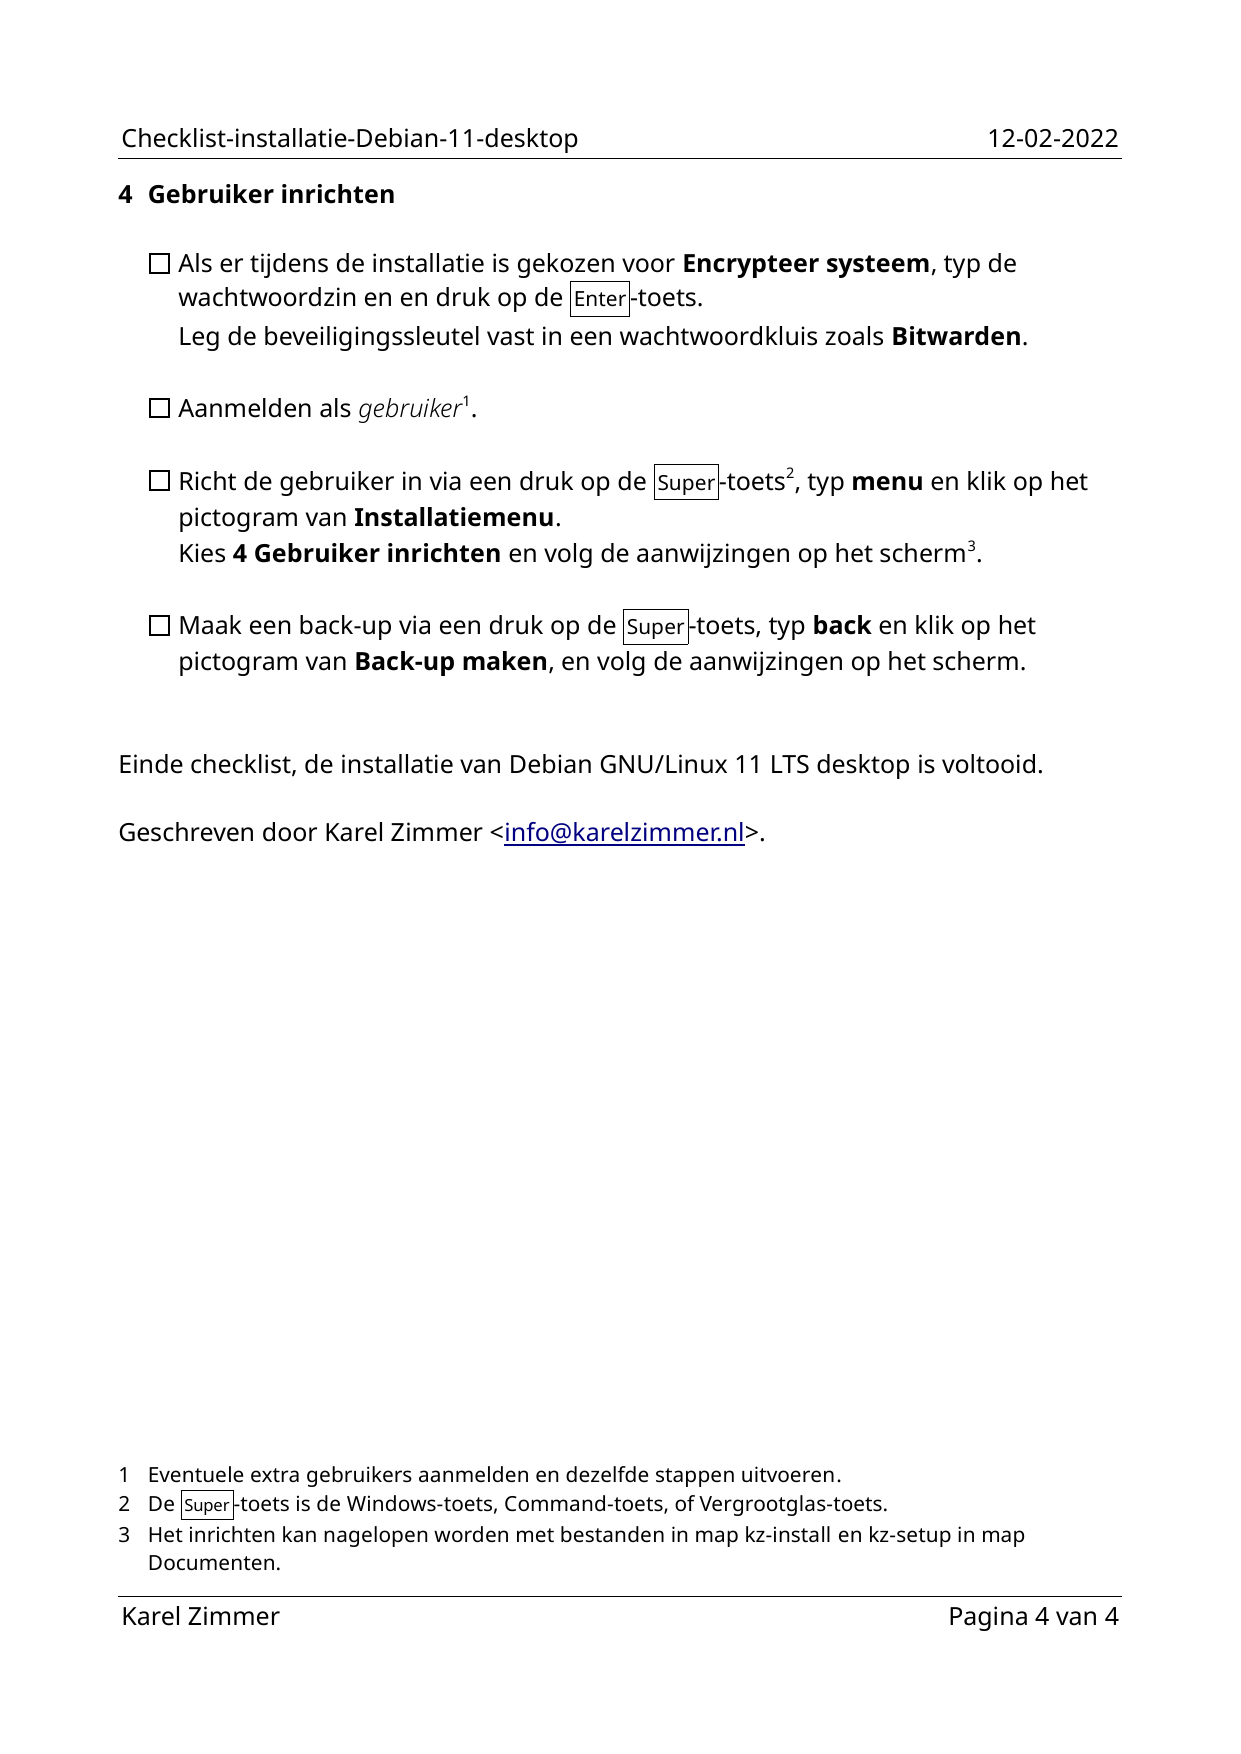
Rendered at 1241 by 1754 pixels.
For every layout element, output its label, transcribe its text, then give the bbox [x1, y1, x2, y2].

table_cell [177, 426, 1122, 462]
table_cell [141, 426, 177, 462]
table_header Als er tijdens de installatie is gekozen voor Encrypteer systeem, typ de wachtwoordzin en en druk op de Enter-toets. [177, 245, 1122, 317]
table_cell Aanmelden als gebruiker. [177, 390, 1122, 426]
table_cell [141, 571, 177, 607]
table_cell Leg de beveiligingssleutel vast in een wachtwoordkluis zoals Bitwarden. [177, 317, 1122, 353]
table_cell [141, 462, 177, 534]
table_cell [141, 317, 177, 353]
table_cell [141, 607, 177, 679]
text Einde checklist, de installatie van Debian GNU/Linux 11 LTS desktop is voltooid. [118, 747, 1122, 781]
table_cell [177, 354, 1122, 390]
table_cell [177, 571, 1122, 607]
text Geschreven door Karel Zimmer <info@karelzimmer.nl>. [118, 815, 1122, 849]
table_cell [141, 390, 177, 426]
table_header [141, 245, 177, 317]
table_cell Maak een back-up via een druk op de Super-toets, typ back en klik op het pictogram van Back-up maken, en volg de aanwijzingen op het scherm. [177, 607, 1122, 679]
table_cell Richt de gebruiker in via een druk op de Super-toets, typ menu en klik op het pictogram van Installatiemenu. [177, 462, 1122, 534]
list Gebruiker inrichten [118, 177, 1122, 211]
table_cell Kies 4 Gebruiker inrichten en volg de aanwijzingen op het scherm. [177, 535, 1122, 571]
table_cell [141, 535, 177, 571]
table_cell [141, 354, 177, 390]
